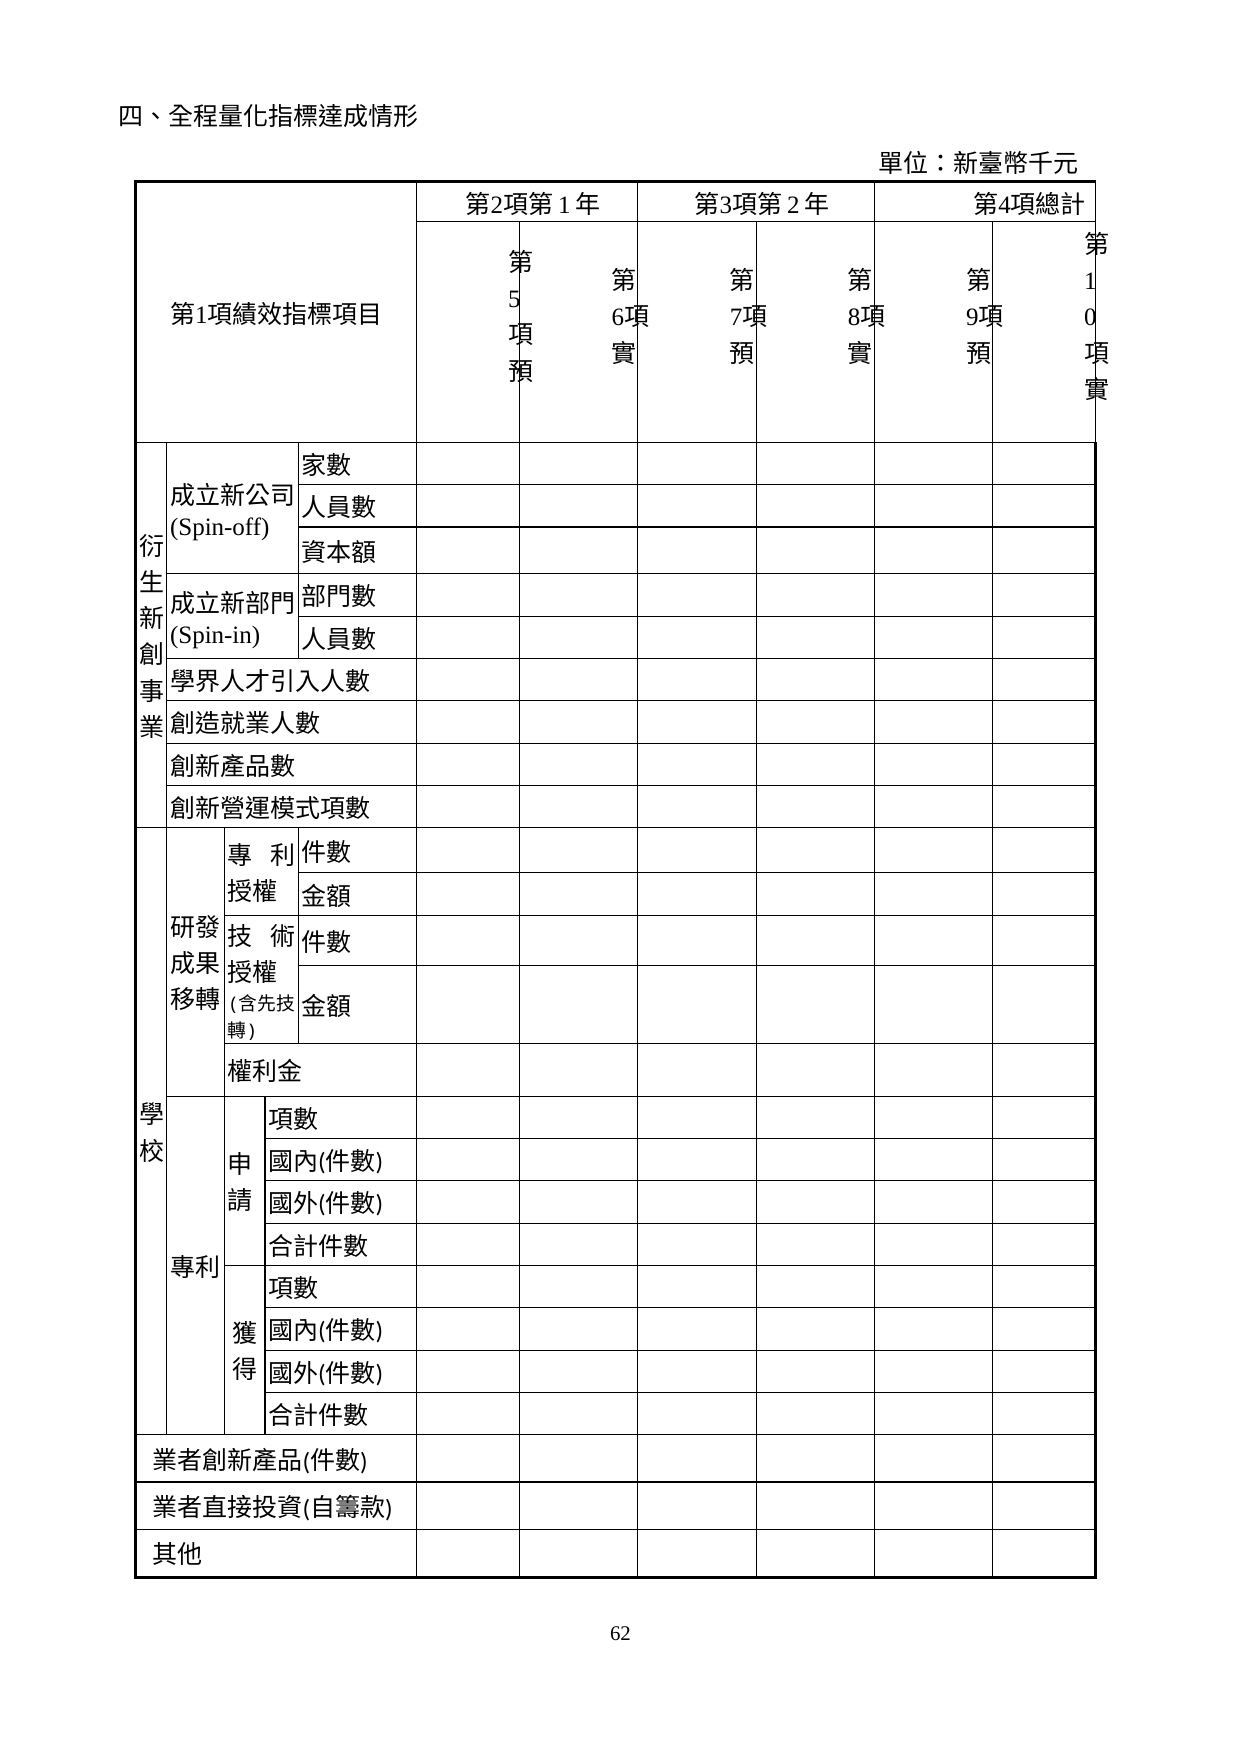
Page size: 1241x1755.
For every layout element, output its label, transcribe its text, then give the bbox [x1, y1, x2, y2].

table_cell [417, 617, 519, 658]
table_cell [638, 786, 756, 827]
table_cell [638, 701, 756, 742]
table_cell [993, 1044, 1094, 1096]
table_cell [875, 1097, 992, 1138]
table_cell [757, 617, 874, 658]
table_cell [875, 916, 992, 965]
table_cell [417, 873, 519, 915]
table_cell 學校 [137, 828, 166, 1434]
table_cell 專利授權 [225, 828, 298, 915]
table_cell 實際 [757, 222, 874, 442]
table_cell [993, 1530, 1094, 1576]
table_cell [993, 916, 1094, 965]
table_cell [757, 1351, 874, 1392]
table_cell [757, 1266, 874, 1307]
table_cell [993, 1139, 1094, 1180]
table_cell 合計件數 [266, 1224, 416, 1265]
table_cell [757, 1224, 874, 1265]
table_cell 部門數 [299, 574, 416, 616]
table_cell [993, 528, 1094, 573]
table_cell [993, 659, 1094, 700]
table_cell [875, 1181, 992, 1223]
table_cell [520, 873, 637, 915]
table_cell [875, 966, 992, 1043]
table_cell [993, 1393, 1094, 1434]
table_cell [993, 1435, 1094, 1481]
table_cell [417, 443, 519, 484]
table_cell [638, 1139, 756, 1180]
table_cell [417, 659, 519, 700]
table_cell [993, 1097, 1094, 1138]
table_cell [875, 485, 992, 526]
table_cell [638, 1483, 756, 1529]
table_cell [757, 966, 874, 1043]
table_cell [638, 485, 756, 526]
table_cell [875, 1308, 992, 1349]
table_cell [757, 873, 874, 915]
table_cell [520, 1351, 637, 1392]
table_cell 學界人才引入人數 [167, 659, 416, 700]
table_cell [875, 744, 992, 785]
table_cell [417, 574, 519, 616]
table_cell [638, 1530, 756, 1576]
table_cell [417, 744, 519, 785]
table_cell [520, 1139, 637, 1180]
table_cell 人員數 [299, 485, 416, 526]
table_cell [875, 659, 992, 700]
table_cell [638, 873, 756, 915]
table_cell [417, 1351, 519, 1392]
table_cell [875, 1435, 992, 1481]
text 單位：新臺幣千元 [257, 144, 1078, 180]
table_cell [520, 528, 637, 573]
table_cell [875, 1530, 992, 1576]
table_cell 預估 [417, 222, 519, 442]
table_cell [757, 828, 874, 872]
table_cell [520, 786, 637, 827]
table_cell [638, 966, 756, 1043]
table_cell [993, 966, 1094, 1043]
table_cell [520, 916, 637, 965]
table_cell 實際 [520, 222, 637, 442]
table_header 總計 [875, 183, 1095, 221]
table_cell [417, 1266, 519, 1307]
table_cell 成立新公司 (Spin-off) [167, 443, 298, 573]
table_cell 國外(件數) [266, 1181, 416, 1223]
table_cell [520, 1266, 637, 1307]
table_cell 申請 [225, 1097, 264, 1265]
table_header 績效指標項目 [137, 183, 416, 442]
table_cell [417, 828, 519, 872]
table_cell 件數 [299, 916, 416, 965]
table_cell 國內(件數) [266, 1139, 416, 1180]
table_cell [417, 1139, 519, 1180]
table_cell [417, 1530, 519, 1576]
table_cell [993, 1181, 1094, 1223]
table_cell [417, 966, 519, 1043]
table_cell [757, 485, 874, 526]
table_cell [993, 574, 1094, 616]
table_cell 項數 [266, 1266, 416, 1307]
table_cell [875, 828, 992, 872]
table_cell [638, 1308, 756, 1349]
table_cell [757, 1044, 874, 1096]
table_cell [757, 1308, 874, 1349]
table_cell [520, 485, 637, 526]
table_cell [520, 1530, 637, 1576]
table_cell [875, 1266, 992, 1307]
table_cell [638, 1393, 756, 1434]
table_cell [757, 786, 874, 827]
table_cell [757, 701, 874, 742]
table_cell 國內(件數) [266, 1308, 416, 1349]
table_cell [520, 1483, 637, 1529]
table_cell [993, 1351, 1094, 1392]
table_cell [757, 528, 874, 573]
table_cell 權利金 [225, 1044, 416, 1096]
table_cell [417, 916, 519, 965]
table_cell [757, 1139, 874, 1180]
table_cell [757, 916, 874, 965]
table_cell [638, 1224, 756, 1265]
table_cell [520, 744, 637, 785]
table_cell [875, 574, 992, 616]
table_cell [993, 1308, 1094, 1349]
table_cell [757, 1530, 874, 1576]
table_cell [993, 1266, 1094, 1307]
table_cell [993, 485, 1094, 526]
table_cell [757, 1483, 874, 1529]
table_cell [757, 744, 874, 785]
table_cell [417, 1044, 519, 1096]
table_cell [875, 786, 992, 827]
table_cell [757, 1097, 874, 1138]
table_cell [638, 1097, 756, 1138]
table_cell [638, 1181, 756, 1223]
table_cell [520, 701, 637, 742]
table_cell [875, 617, 992, 658]
table_cell [520, 1435, 637, 1481]
table_cell [417, 1308, 519, 1349]
table_cell [520, 443, 637, 484]
table_cell [417, 485, 519, 526]
table_cell [638, 443, 756, 484]
table_cell 創造就業人數 [167, 701, 416, 742]
table_cell 衍生新創事業 [137, 443, 166, 827]
table_cell [757, 443, 874, 484]
table_cell 創新營運模式項數 [167, 786, 416, 827]
table_cell [993, 443, 1094, 484]
table_cell [757, 574, 874, 616]
table_cell [417, 528, 519, 573]
table_cell [875, 1224, 992, 1265]
table_cell [638, 1435, 756, 1481]
table_cell [520, 1181, 637, 1223]
text 四、全程量化指標達成情形 [118, 92, 1122, 133]
table_cell [638, 1044, 756, 1096]
table_cell [757, 1435, 874, 1481]
table_cell [638, 528, 756, 573]
table_header 第2年 [638, 183, 874, 221]
table_cell [638, 1351, 756, 1392]
table_cell [417, 1224, 519, 1265]
table_cell 成立新部門 (Spin-in) [167, 574, 298, 658]
table_cell [520, 1393, 637, 1434]
table_cell 人員數 [299, 617, 416, 658]
table_cell 業者創新產品(件數) [137, 1435, 416, 1481]
table_cell 技術授權 (含先技轉) [225, 916, 298, 1043]
table_cell 其他 [137, 1530, 416, 1576]
table_cell [638, 659, 756, 700]
table_cell [993, 744, 1094, 785]
table_cell [520, 659, 637, 700]
table_cell 合計件數 [266, 1393, 416, 1434]
table_cell [638, 916, 756, 965]
table_cell [520, 1308, 637, 1349]
table_cell 資本額 [299, 528, 416, 573]
table_cell [520, 574, 637, 616]
table_cell [993, 701, 1094, 742]
table_cell [417, 1393, 519, 1434]
table_cell [638, 574, 756, 616]
table_cell [875, 1044, 992, 1096]
table_cell 研發成果移轉 [167, 828, 224, 1096]
table_cell 預估 [875, 222, 992, 442]
table_cell [417, 786, 519, 827]
table_cell [520, 1224, 637, 1265]
table_cell [417, 1435, 519, 1481]
table_cell [993, 873, 1094, 915]
table_cell [875, 528, 992, 573]
table_cell [417, 1181, 519, 1223]
table_cell [875, 443, 992, 484]
table_cell 項數 [266, 1097, 416, 1138]
table_cell [875, 701, 992, 742]
table_cell [875, 873, 992, 915]
table_cell [993, 617, 1094, 658]
table_cell [638, 744, 756, 785]
table_cell [993, 1483, 1094, 1529]
table_cell [993, 828, 1094, 872]
table_cell 件數 [299, 828, 416, 872]
table_cell 家數 [299, 443, 416, 484]
table_cell 創新產品數 [167, 744, 416, 785]
table_cell [520, 1097, 637, 1138]
table_cell [417, 701, 519, 742]
table_cell [993, 786, 1094, 827]
table_cell [638, 1266, 756, 1307]
table_cell [520, 828, 637, 872]
table_cell 業者直接投資(自籌款) [137, 1483, 416, 1529]
table_cell [638, 828, 756, 872]
table_cell [520, 1044, 637, 1096]
table_cell 金額 [299, 873, 416, 915]
table_cell [757, 1181, 874, 1223]
table_cell 國外(件數) [266, 1351, 416, 1392]
table_cell 實際 [993, 222, 1095, 442]
table_cell 預估 [638, 222, 756, 442]
table_cell [875, 1139, 992, 1180]
table_cell [417, 1097, 519, 1138]
table_cell 金額 [299, 966, 416, 1043]
table_cell [993, 1224, 1094, 1265]
table_cell [757, 1393, 874, 1434]
table_cell [417, 1483, 519, 1529]
table_cell [757, 659, 874, 700]
table_cell [875, 1393, 992, 1434]
table_cell 獲得 [225, 1266, 264, 1434]
table_cell 專利 [167, 1097, 224, 1434]
table_cell [520, 966, 637, 1043]
table_cell [520, 617, 637, 658]
table_cell [638, 617, 756, 658]
table_cell [875, 1351, 992, 1392]
table_header 第1年 [417, 183, 637, 221]
table_cell [875, 1483, 992, 1529]
